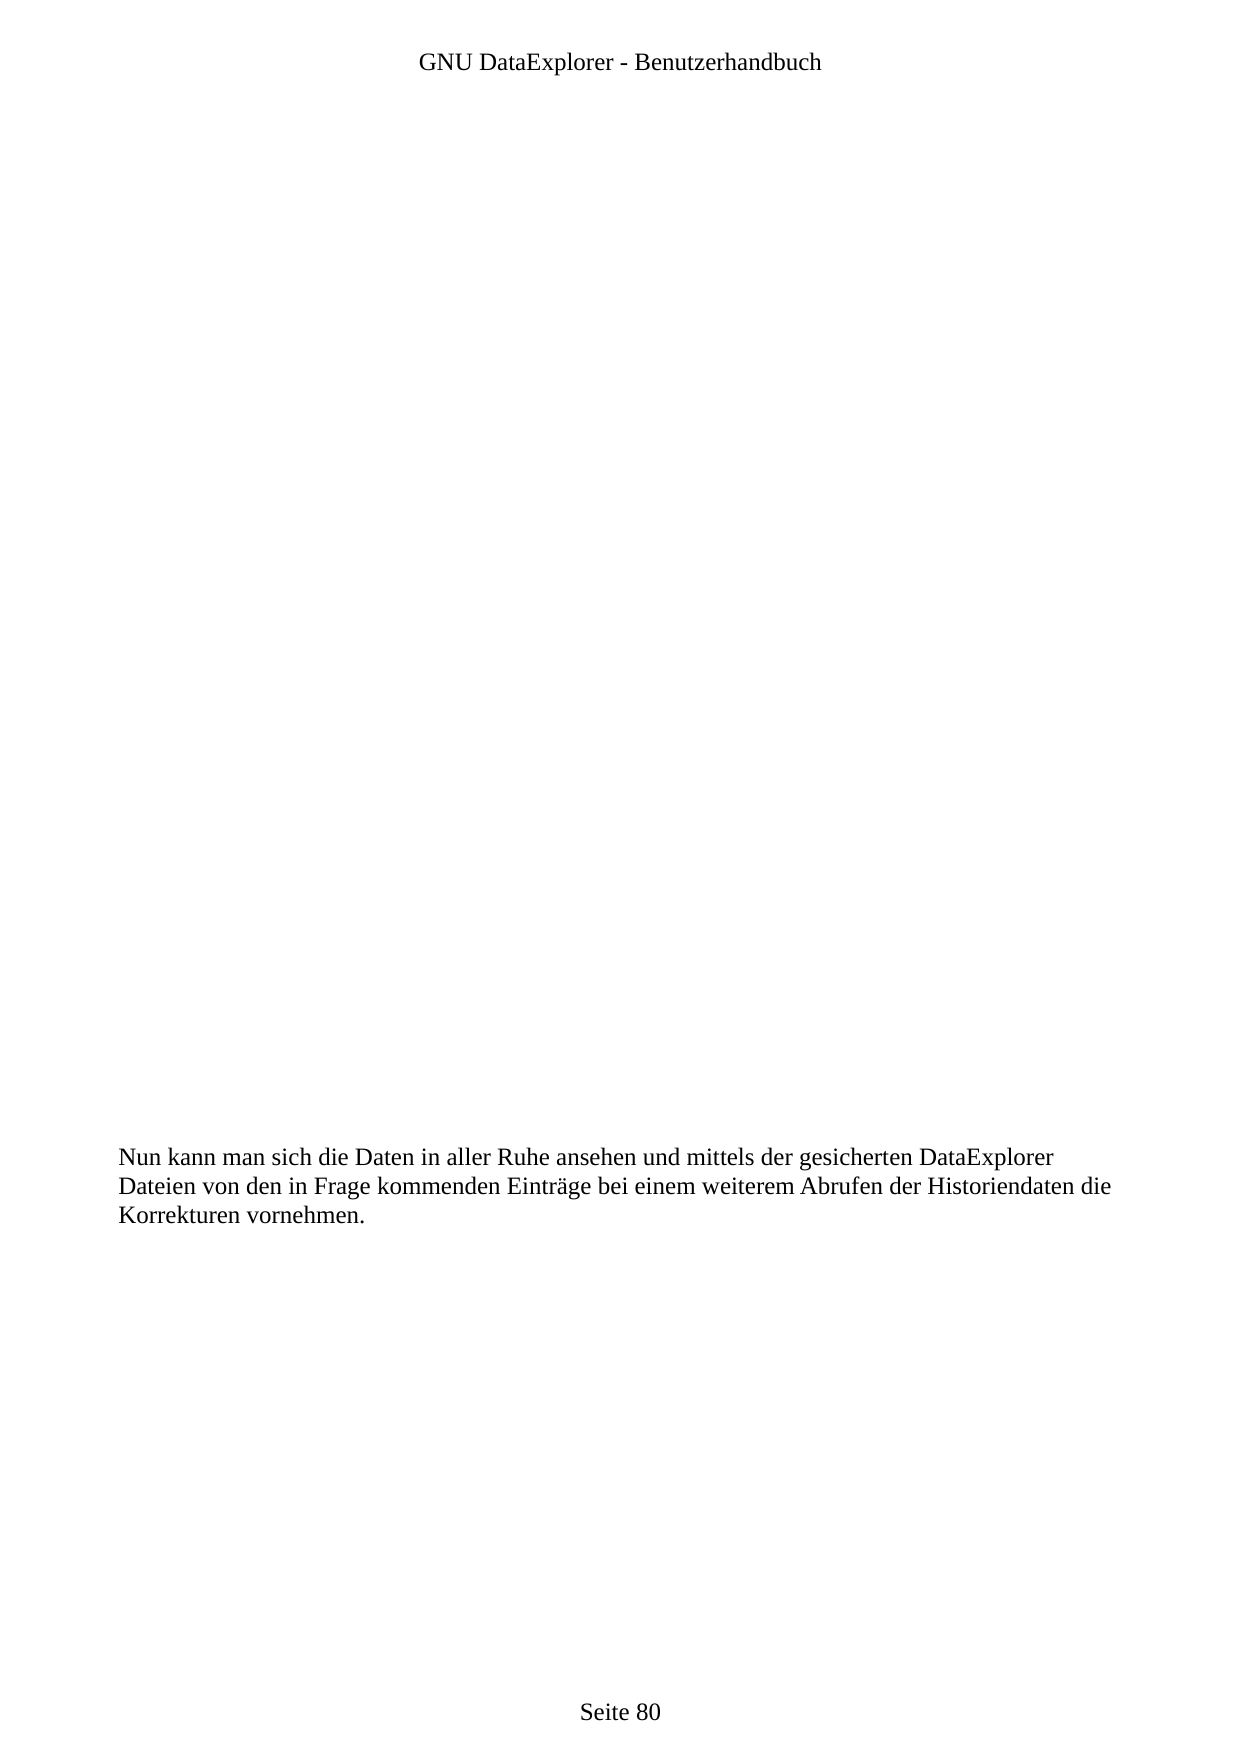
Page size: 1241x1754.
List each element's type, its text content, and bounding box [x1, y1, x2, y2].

text Nun kann man sich die Daten in aller Ruhe ansehen und mittels der gesicherten DataExplorer Dateien von den in Frage kommenden Einträge bei einem weiterem Abrufen der Historiendaten die Korrekturen vornehmen. [118, 1142, 1122, 1228]
